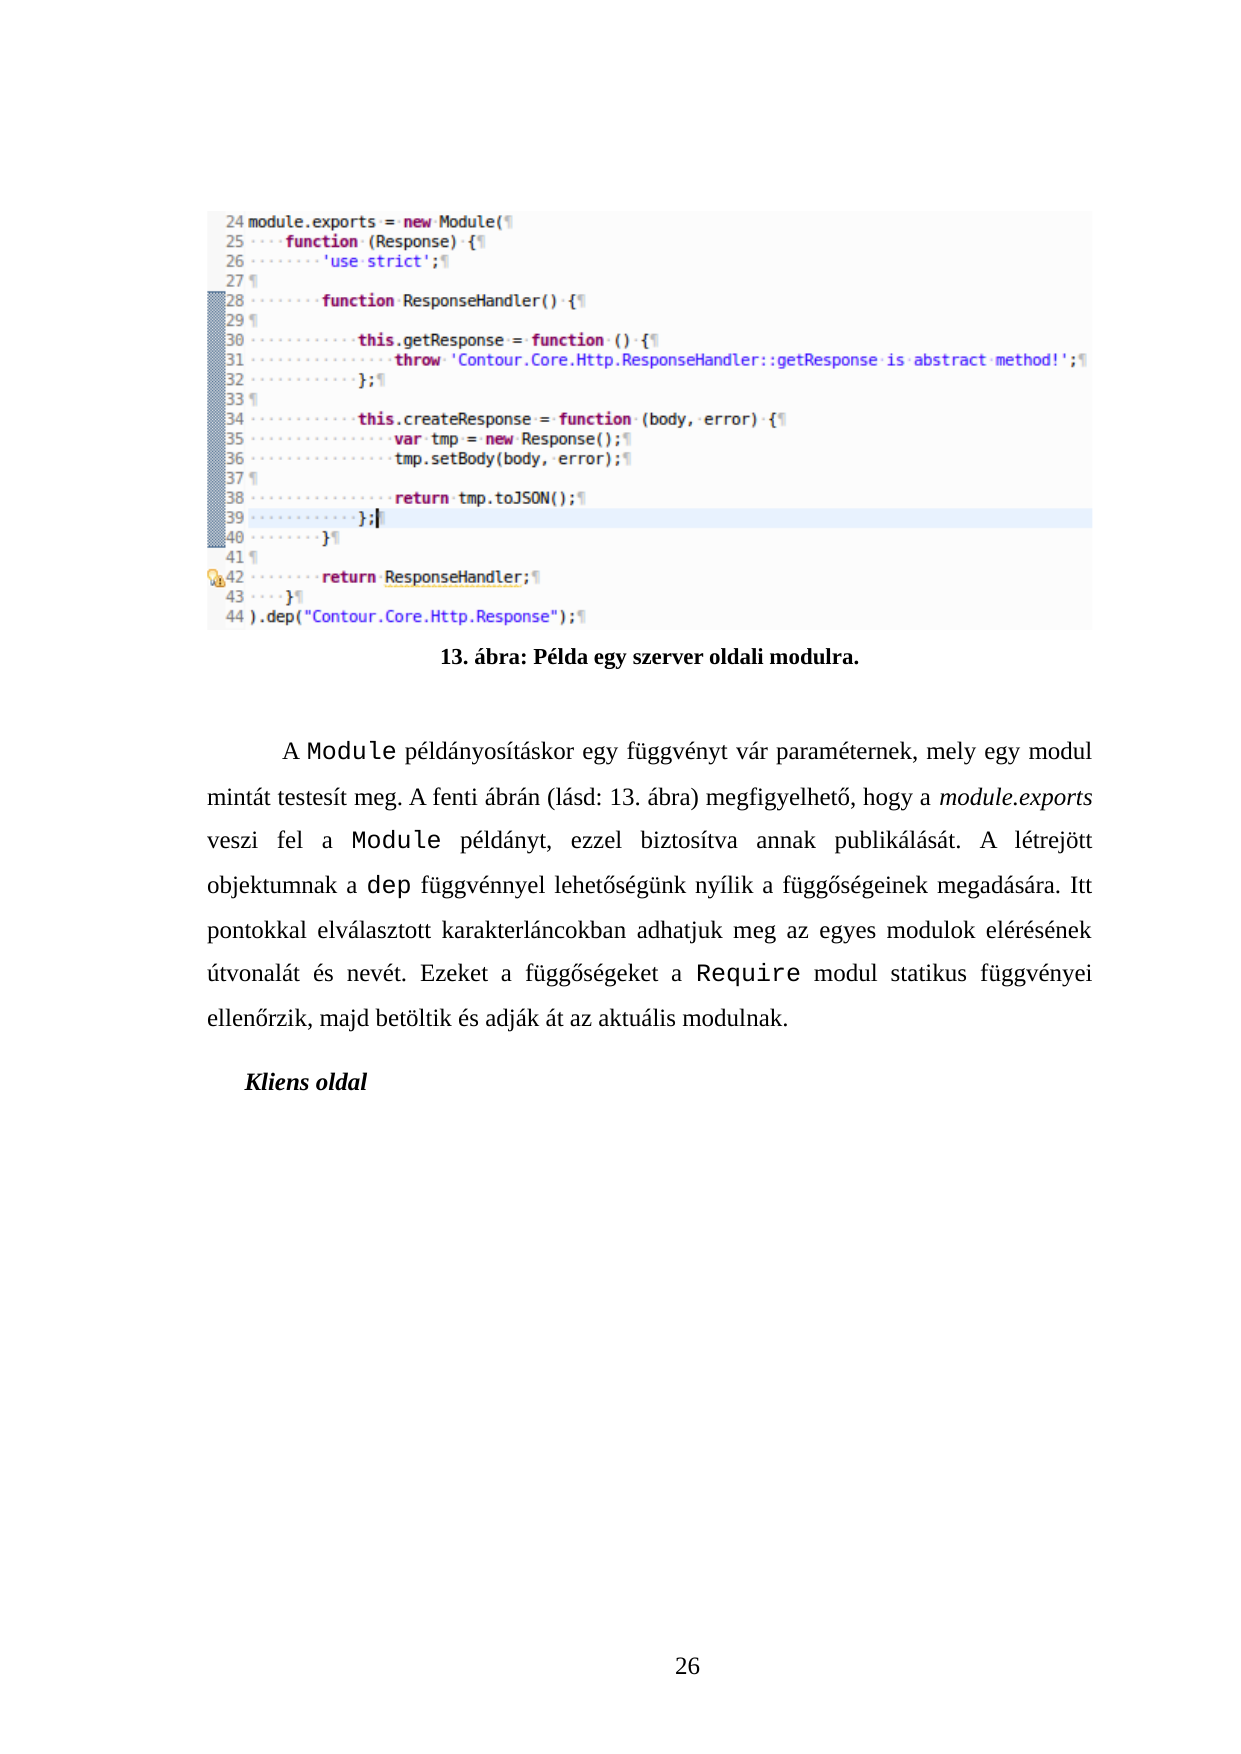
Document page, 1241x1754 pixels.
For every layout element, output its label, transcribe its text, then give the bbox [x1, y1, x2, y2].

subtitle Kliens oldal [244, 1067, 1092, 1096]
text A Module példányosításkor egy függvényt vár paraméternek, mely egy modul mintát testesít meg. A fenti ábrán (lásd: 13. ábra) megfigyelhető, hogy a module.exports veszi fel a Module példányt, ezzel biztosítva annak publikálását. A létrejött objektumnak a dep függvénnyel lehetőségünk nyílik a függőségeinek megadására. Itt pontokkal elválasztott karakterláncokban adhatjuk meg az egyes modulok elérésének útvonalát és nevét. Ezeket a függőségeket a Require modul statikus függvényei ellenőrzik, majd betöltik és adják át az aktuális modulnak. [207, 736, 1092, 1032]
picture [206, 211, 1093, 630]
text 13. ábra: Példa egy szerver oldali modulra. [207, 630, 1092, 669]
